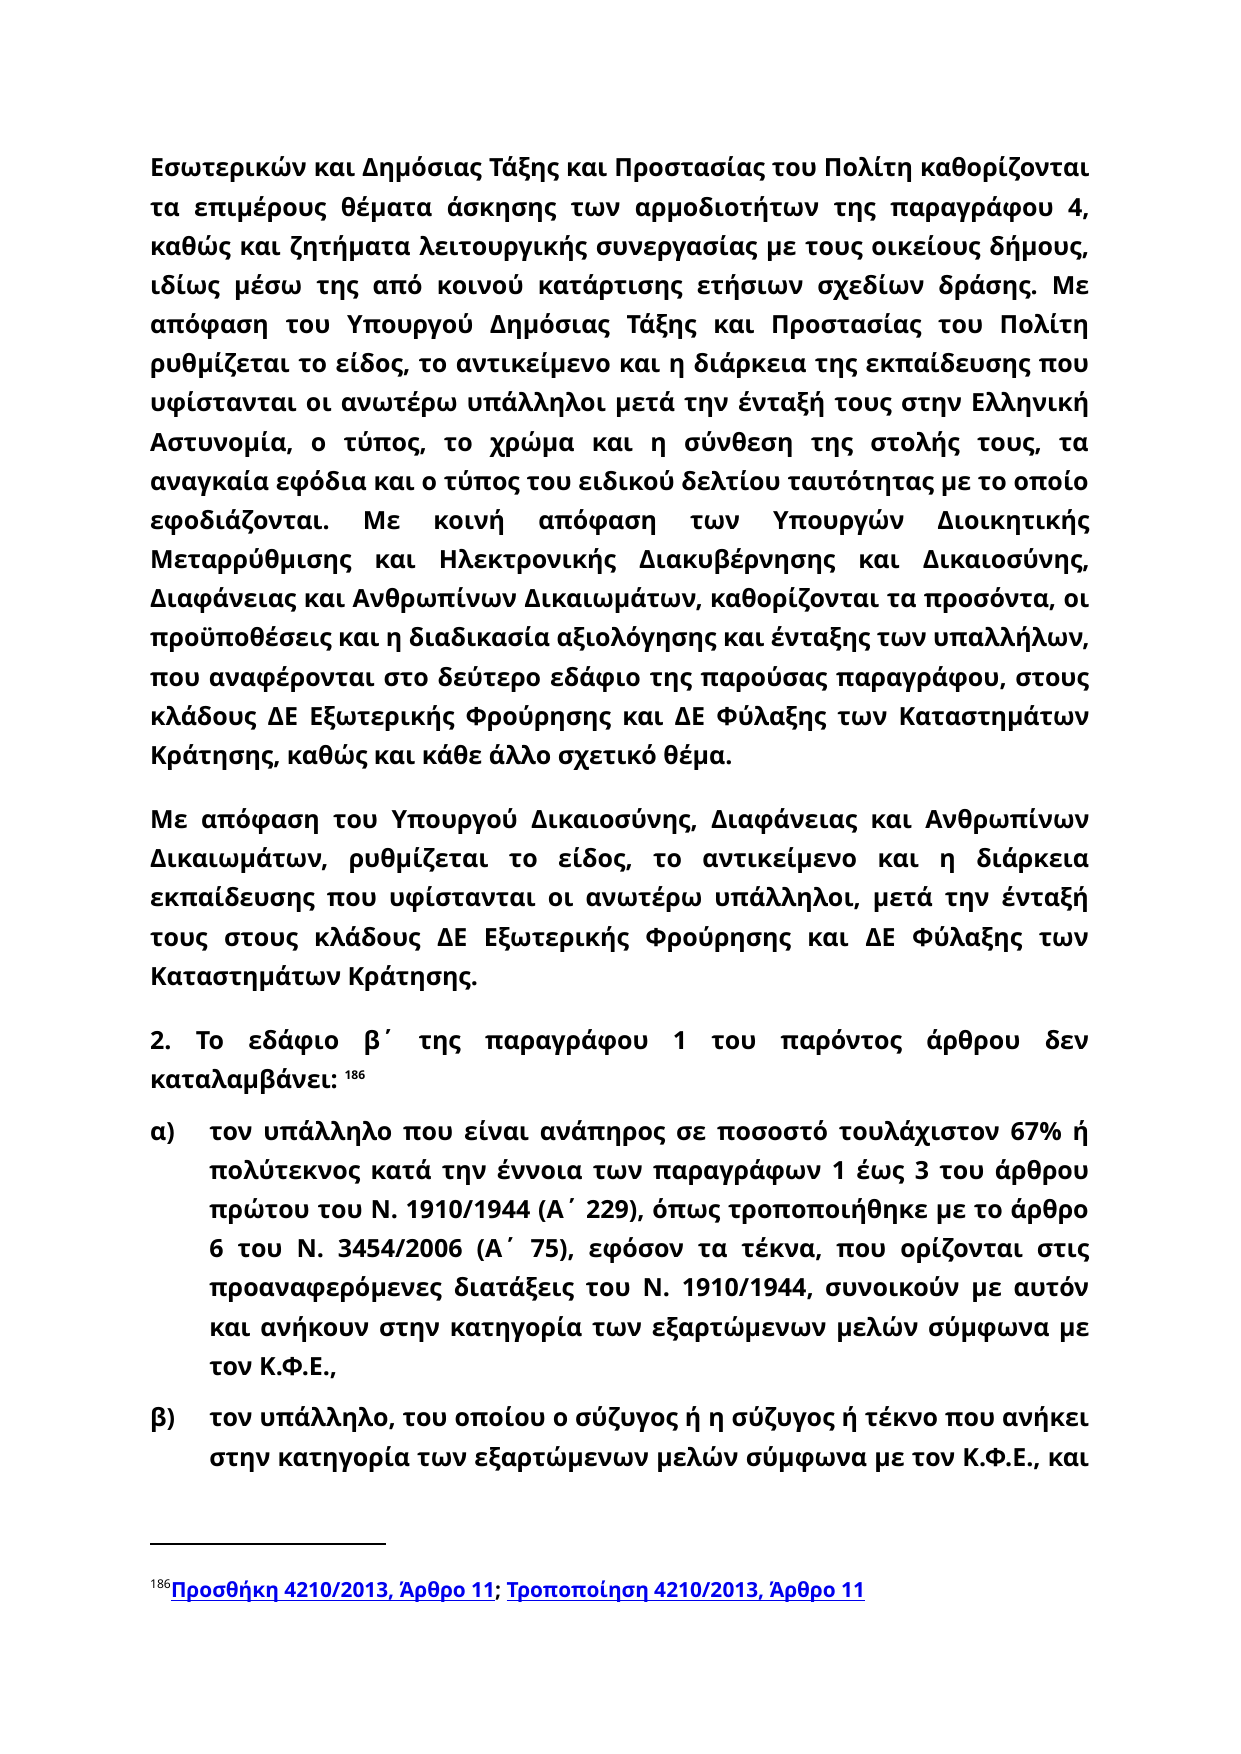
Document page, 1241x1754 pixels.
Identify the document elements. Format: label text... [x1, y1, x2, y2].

text Προσθήκη 4210/2013, Άρθρο 11; Τροποποίηση 4210/2013, Άρθρο 11 [150, 1576, 1090, 1604]
list β) τον υπάλληλο, του οποίου ο σύζυγος ή η σύζυγος ή τέκνο που ανήκει στην κατηγορία των εξαρτώμενων μελών σύμφωνα με τον Κ.Φ.Ε., και [150, 1400, 1090, 1473]
text Εσωτερικών και Δημόσιας Τάξης και Προστασίας του Πολίτη καθορίζονται τα επιμέρους θέματα άσκησης των αρμοδιοτήτων της παραγράφου 4, καθώς και ζητήματα λειτουργικής συνεργασίας με τους οικείους δήμους, ιδίως μέσω της από κοινού κατάρτισης ετήσιων σχεδίων δράσης. Με απόφαση του Υπουργού Δημόσιας Τάξης και Προστασίας του Πολίτη ρυθμίζεται το είδος, το αντικείμενο και η διάρκεια της εκπαίδευσης που υφίστανται οι ανωτέρω υπάλληλοι μετά την ένταξή τους στην Ελληνική Αστυνομία, ο τύπος, το χρώμα και η σύνθεση της στολής τους, τα αναγκαία εφόδια και ο τύπος του ειδικού δελτίου ταυτότητας με το οποίο εφοδιάζονται. Με κοινή απόφαση των Υπουργών Διοικητικής Μεταρρύθμισης και Ηλεκτρονικής Διακυβέρνησης και Δικαιοσύνης, Διαφάνειας και Ανθρωπίνων Δικαιωμάτων, καθορίζονται τα προσόντα, οι προϋποθέσεις και η διαδικασία αξιολόγησης και ένταξης των υπαλλήλων, που αναφέρονται στο δεύτερο εδάφιο της παρούσας παραγράφου, στους κλάδους ΔΕ Εξωτερικής Φρούρησης και ΔΕ Φύλαξης των Καταστημάτων Κράτησης, καθώς και κάθε άλλο σχετικό θέμα. [150, 150, 1090, 772]
text 2. Το εδάφιο β΄ της παραγράφου 1 του παρόντος άρθρου δεν καταλαμβάνει: [150, 1022, 1090, 1096]
text Με απόφαση του Υπουργού Δικαιοσύνης, Διαφάνειας και Ανθρωπίνων Δικαιωμάτων, ρυθμίζεται το είδος, το αντικείμενο και η διάρκεια εκπαίδευσης που υφίστανται οι ανωτέρω υπάλληλοι, μετά την ένταξή τους στους κλάδους ΔΕ Εξωτερικής Φρούρησης και ΔΕ Φύλαξης των Καταστημάτων Κράτησης. [150, 802, 1090, 992]
list α) τον υπάλληλο που είναι ανάπηρος σε ποσοστό τουλάχιστον 67% ή πολύτεκνος κατά την έννοια των παραγράφων 1 έως 3 του άρθρου πρώτου του Ν. 1910/1944 (Α΄ 229), όπως τροποποιήθηκε με το άρθρο 6 του Ν. 3454/2006 (Α΄ 75), εφόσον τα τέκνα, που ορίζονται στις προαναφερόμενες διατάξεις του Ν. 1910/1944, συνοικούν με αυτόν και ανήκουν στην κατηγορία των εξαρτώμενων μελών σύμφωνα με τον Κ.Φ.Ε., [150, 1113, 1090, 1382]
